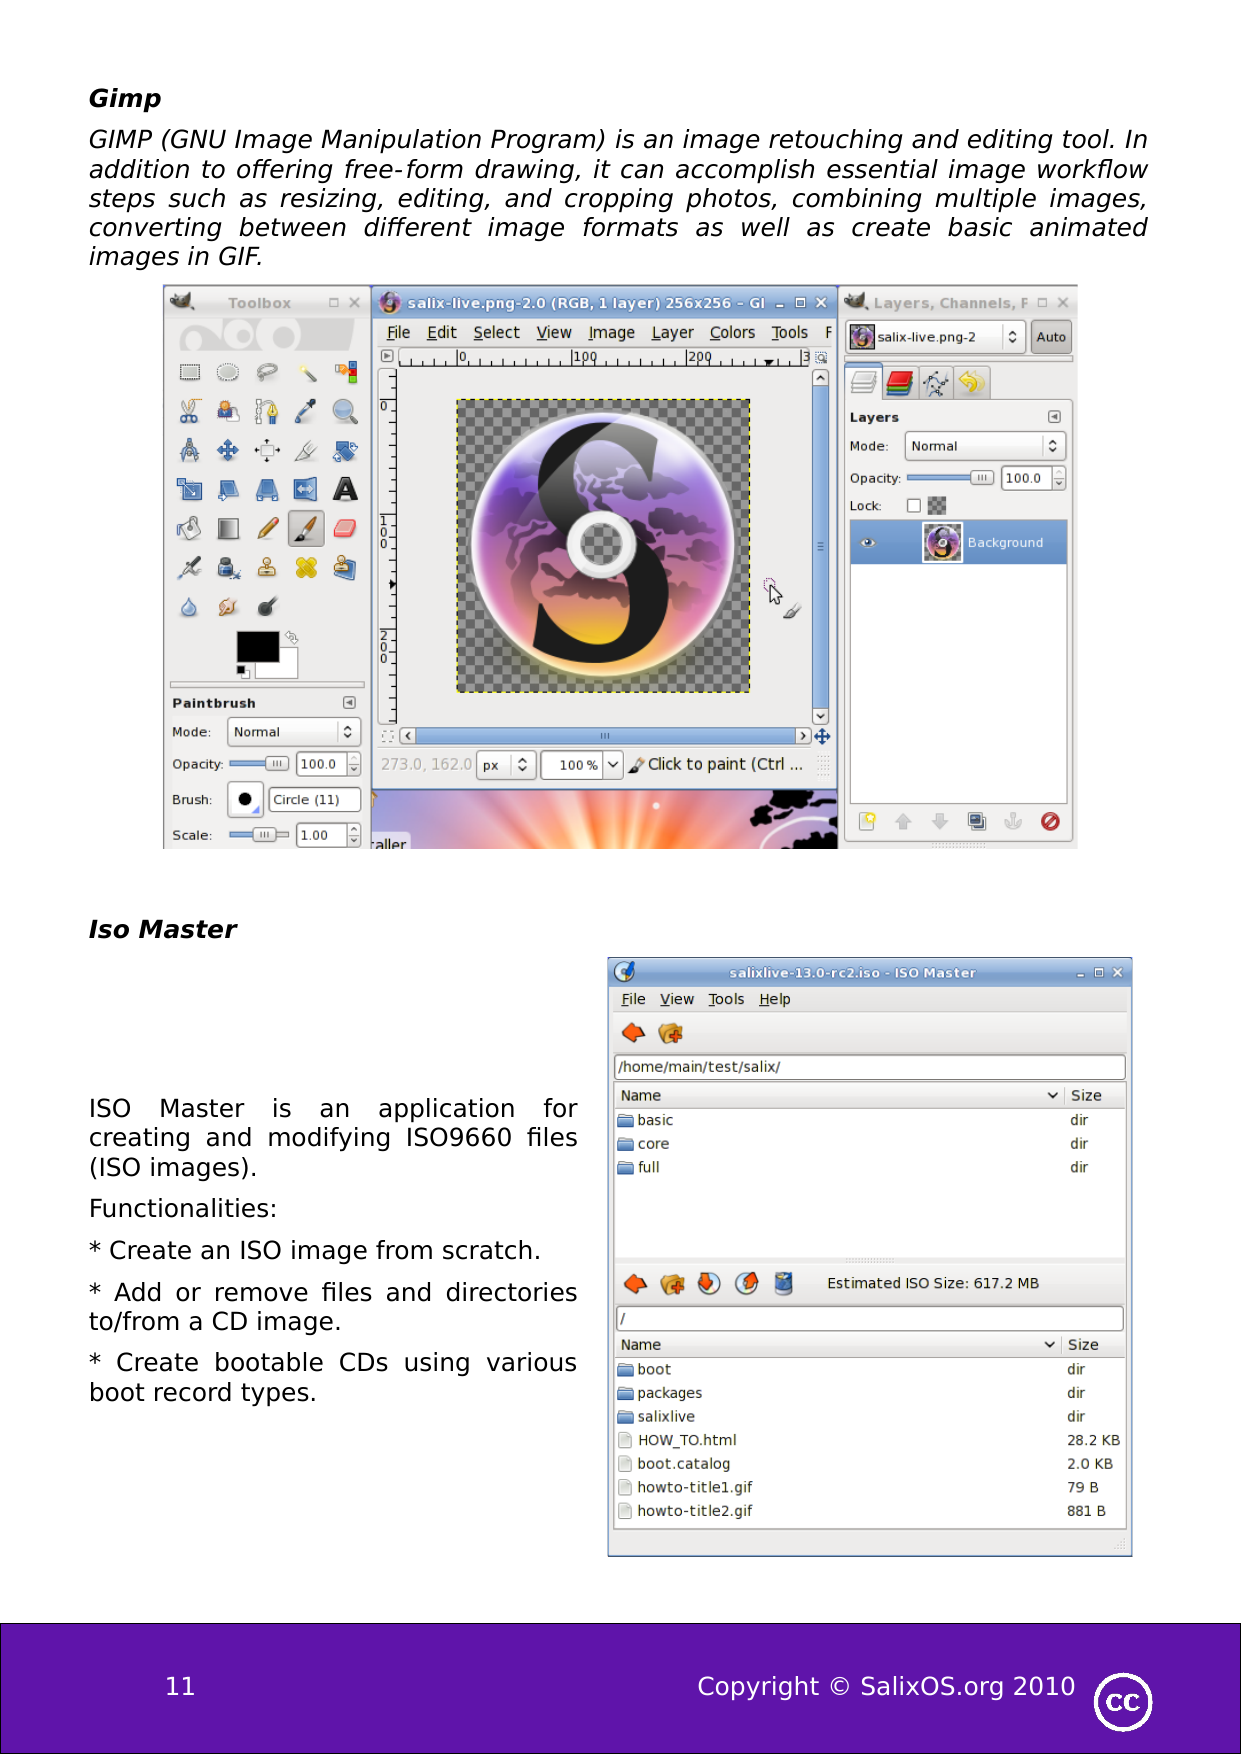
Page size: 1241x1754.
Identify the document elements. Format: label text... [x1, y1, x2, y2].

table_header [578, 957, 607, 1557]
text GIMP (GNU Image Manipulation Program) is an image retouching and editing tool. In addition to offering free‑form drawing, it can accomplish essential image workflow steps such as resizing, editing, and cropping photos, combining multiple images, converting between different image formats as well as create basic animated images in GIF. [88, 126, 1152, 272]
subtitle Iso Master [88, 916, 1152, 945]
picture [607, 957, 1133, 1557]
picture [1093, 1672, 1153, 1732]
picture [162, 284, 1078, 849]
subtitle Gimp [88, 84, 1152, 113]
table_header ISO Master is an application for creating and modifying ISO9660 files (ISO images). Functionalities: * Create an ISO image from scratch. * Add or remove files and directories to/from a CD image. * Create bootable CDs using various boot record types. [89, 957, 578, 1557]
table_header [1133, 957, 1152, 1557]
